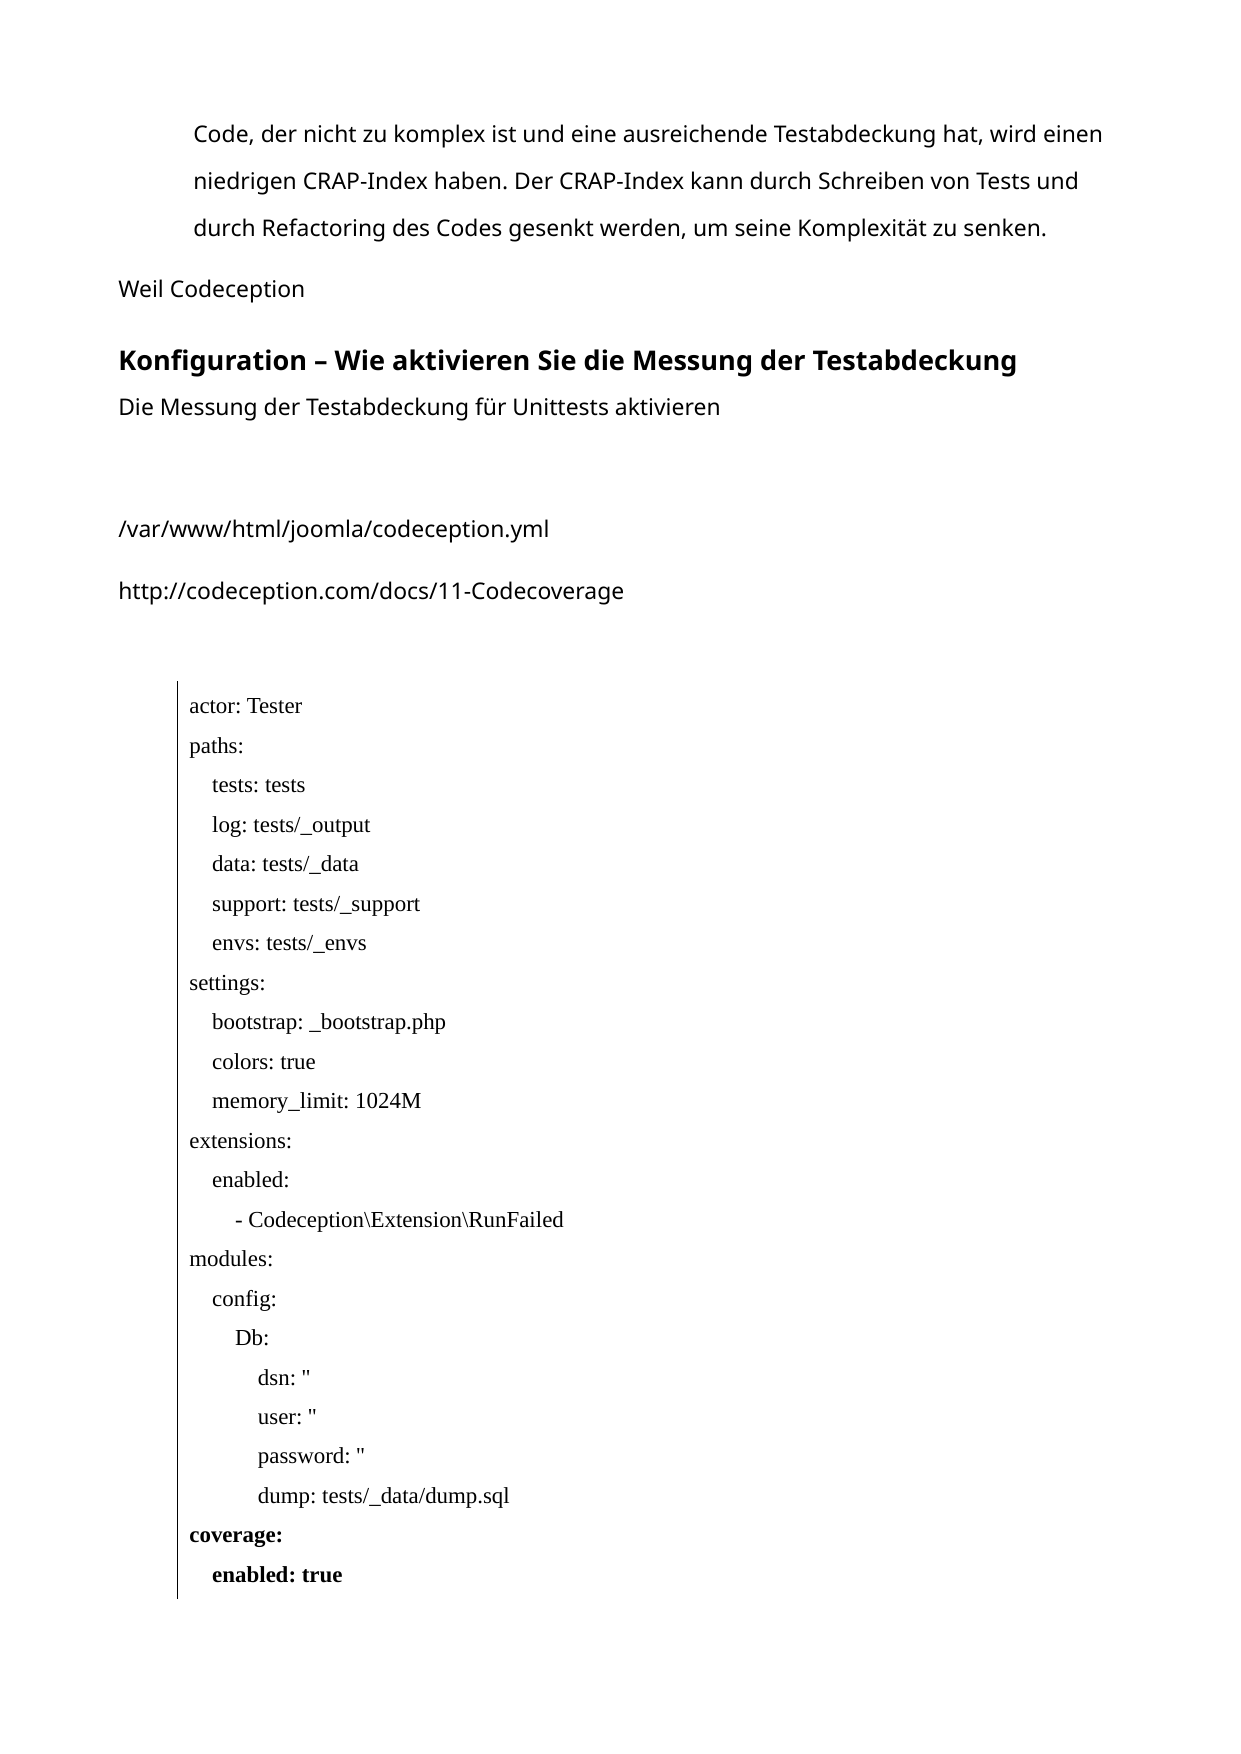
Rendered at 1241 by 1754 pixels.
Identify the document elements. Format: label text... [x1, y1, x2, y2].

text /var/www/html/joomla/codeception.yml [118, 513, 1122, 544]
text Weil Codeception [118, 273, 1122, 304]
text http://codeception.com/docs/11-Codecoverage [118, 575, 1122, 606]
text actor: Tester paths: tests: tests log: tests/_output data: tests/_data support: tests/_support envs: tests/_envs settings: bootstrap: _bootstrap.php colors: true memory_limit: 1024M extensions: enabled: - Codeception\Extension\RunFailed modules: config: Db: dsn: '' user: '' password: '' dump: tests/_data/dump.sql coverage: enabled: true [178, 681, 1122, 1599]
subtitle Konfiguration – Wie aktivieren Sie die Messung der Testabdeckung [118, 341, 1122, 378]
list Code, der nicht zu komplex ist und eine ausreichende Testabdeckung hat, wird einen niedrigen CRAP-Index haben. Der CRAP-Index kann durch Schreiben von Tests und durch Refactoring des Codes gesenkt werden, um seine Komplexität zu senken. [156, 118, 1122, 243]
text Die Messung der Testabdeckung für Unittests aktivieren [118, 390, 1122, 422]
